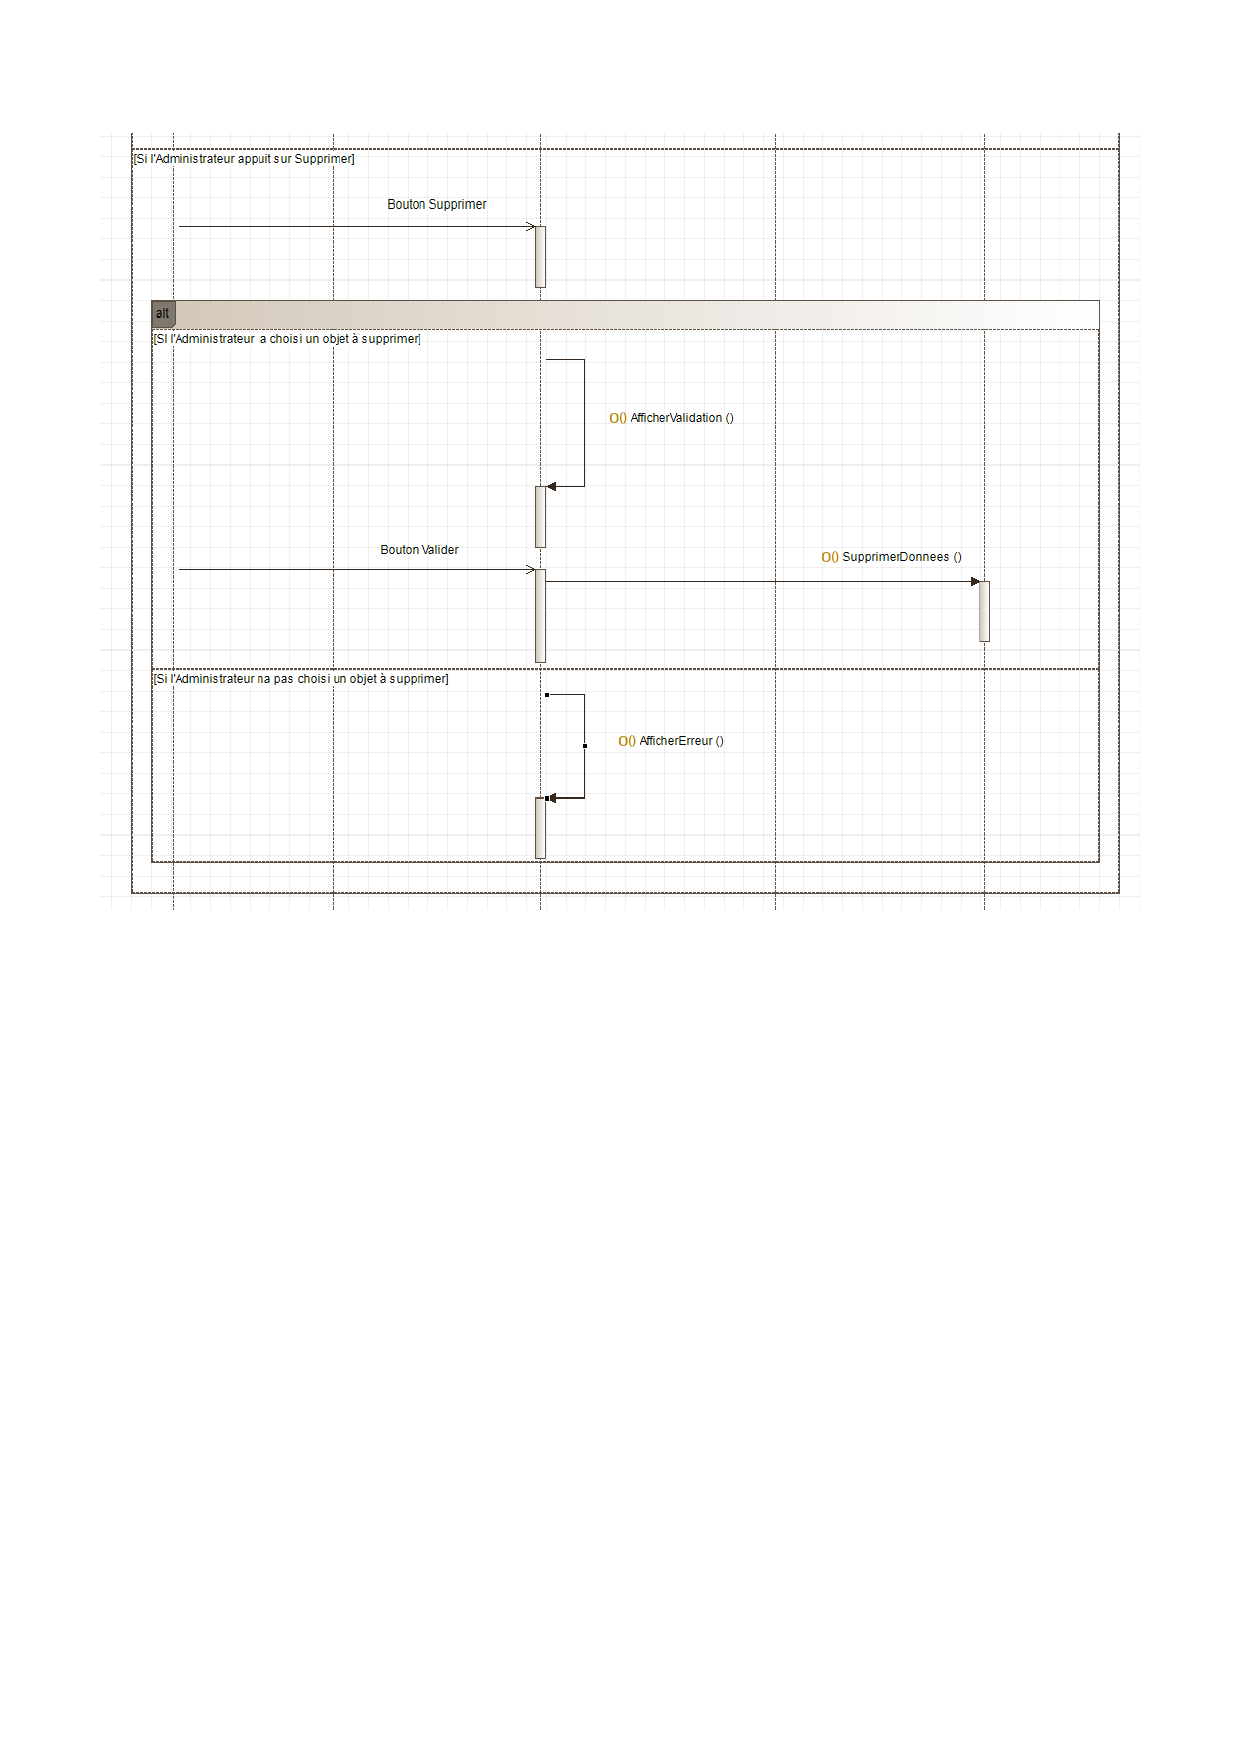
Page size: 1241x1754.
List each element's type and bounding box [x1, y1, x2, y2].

picture [100, 133, 1140, 910]
